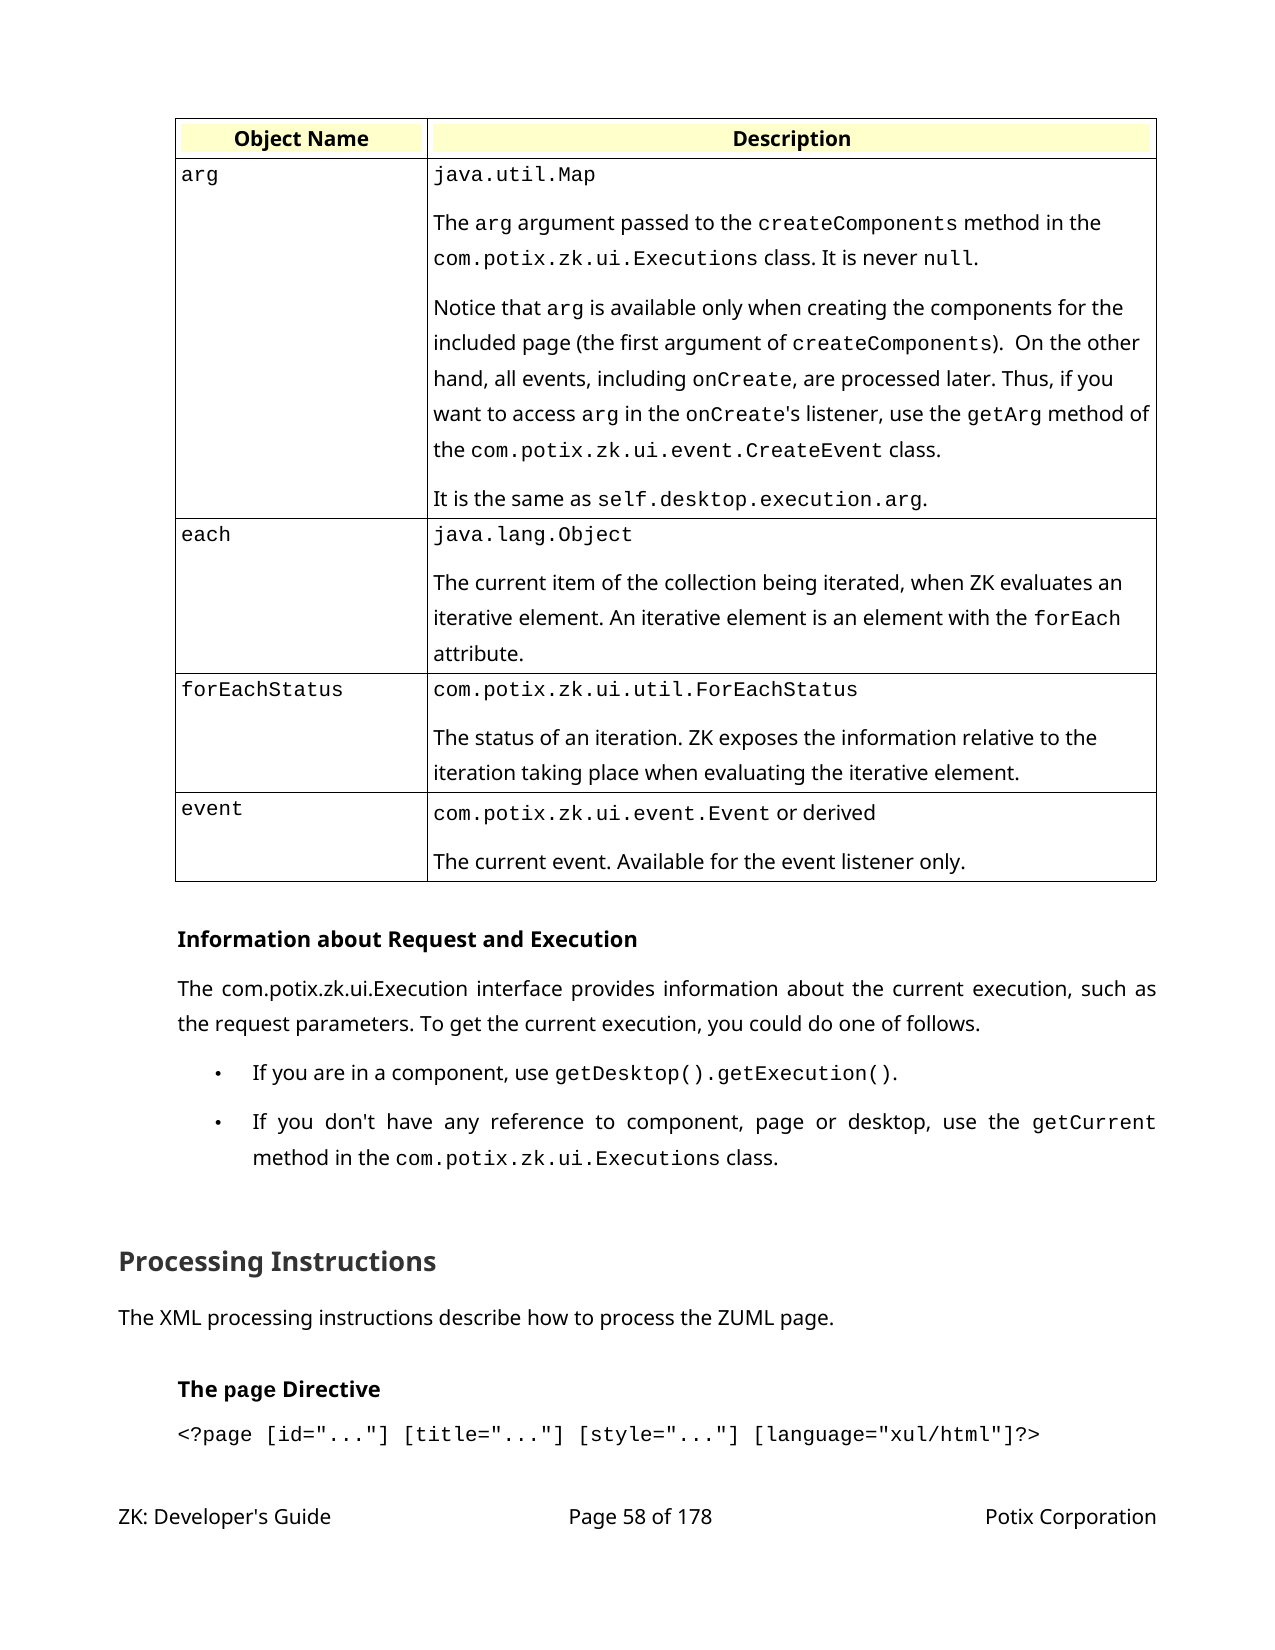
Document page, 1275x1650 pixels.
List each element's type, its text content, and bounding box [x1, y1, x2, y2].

text The com.potix.zk.ui.Execution interface provides information about the current execution, such as the request parameters. To get the current execution, you could do one of follows. [177, 974, 1157, 1038]
text The XML processing instructions describe how to process the ZUML page. [118, 1303, 1157, 1331]
list If you don't have any reference to component, page or desktop, use the getCurrent method in the com.potix.zk.ui.Executions class. [215, 1107, 1157, 1171]
subtitle Processing Instructions [118, 1242, 1157, 1279]
table_cell each [176, 519, 427, 673]
table_cell event [176, 793, 427, 881]
table_header Description [428, 119, 1156, 158]
table_cell java.util.Map The arg argument passed to the createComponents method in the com.potix.zk.ui.Executions class. It is never null. Notice that arg is available only when creating the components for the included page (the first argument of createComponents). On the other hand, all events, including onCreate, are processed later. Thus, if you want to access arg in the onCreate's listener, use the getArg method of the com.potix.zk.ui.event.CreateEvent class. It is the same as self.desktop.execution.arg. [428, 159, 1156, 518]
subtitle The page Directive [177, 1373, 1157, 1403]
table_cell com.potix.zk.ui.util.ForEachStatus The status of an iteration. ZK exposes the information relative to the iteration taking place when evaluating the iterative element. [428, 674, 1156, 792]
table_header Object Name [176, 119, 427, 158]
table_cell arg [176, 159, 427, 518]
text <?page [id="..."] [title="..."] [style="..."] [language="xul/html"]?> [177, 1424, 1157, 1448]
list If you are in a component, use getDesktop().getExecution(). [215, 1058, 1157, 1087]
subtitle Information about Request and Execution [177, 923, 1157, 953]
table_cell com.potix.zk.ui.event.Event or derived The current event. Available for the event listener only. [428, 793, 1156, 881]
table_cell forEachStatus [176, 674, 427, 792]
table_cell java.lang.Object The current item of the collection being iterated, when ZK evaluates an iterative element. An iterative element is an element with the forEach attribute. [428, 519, 1156, 673]
